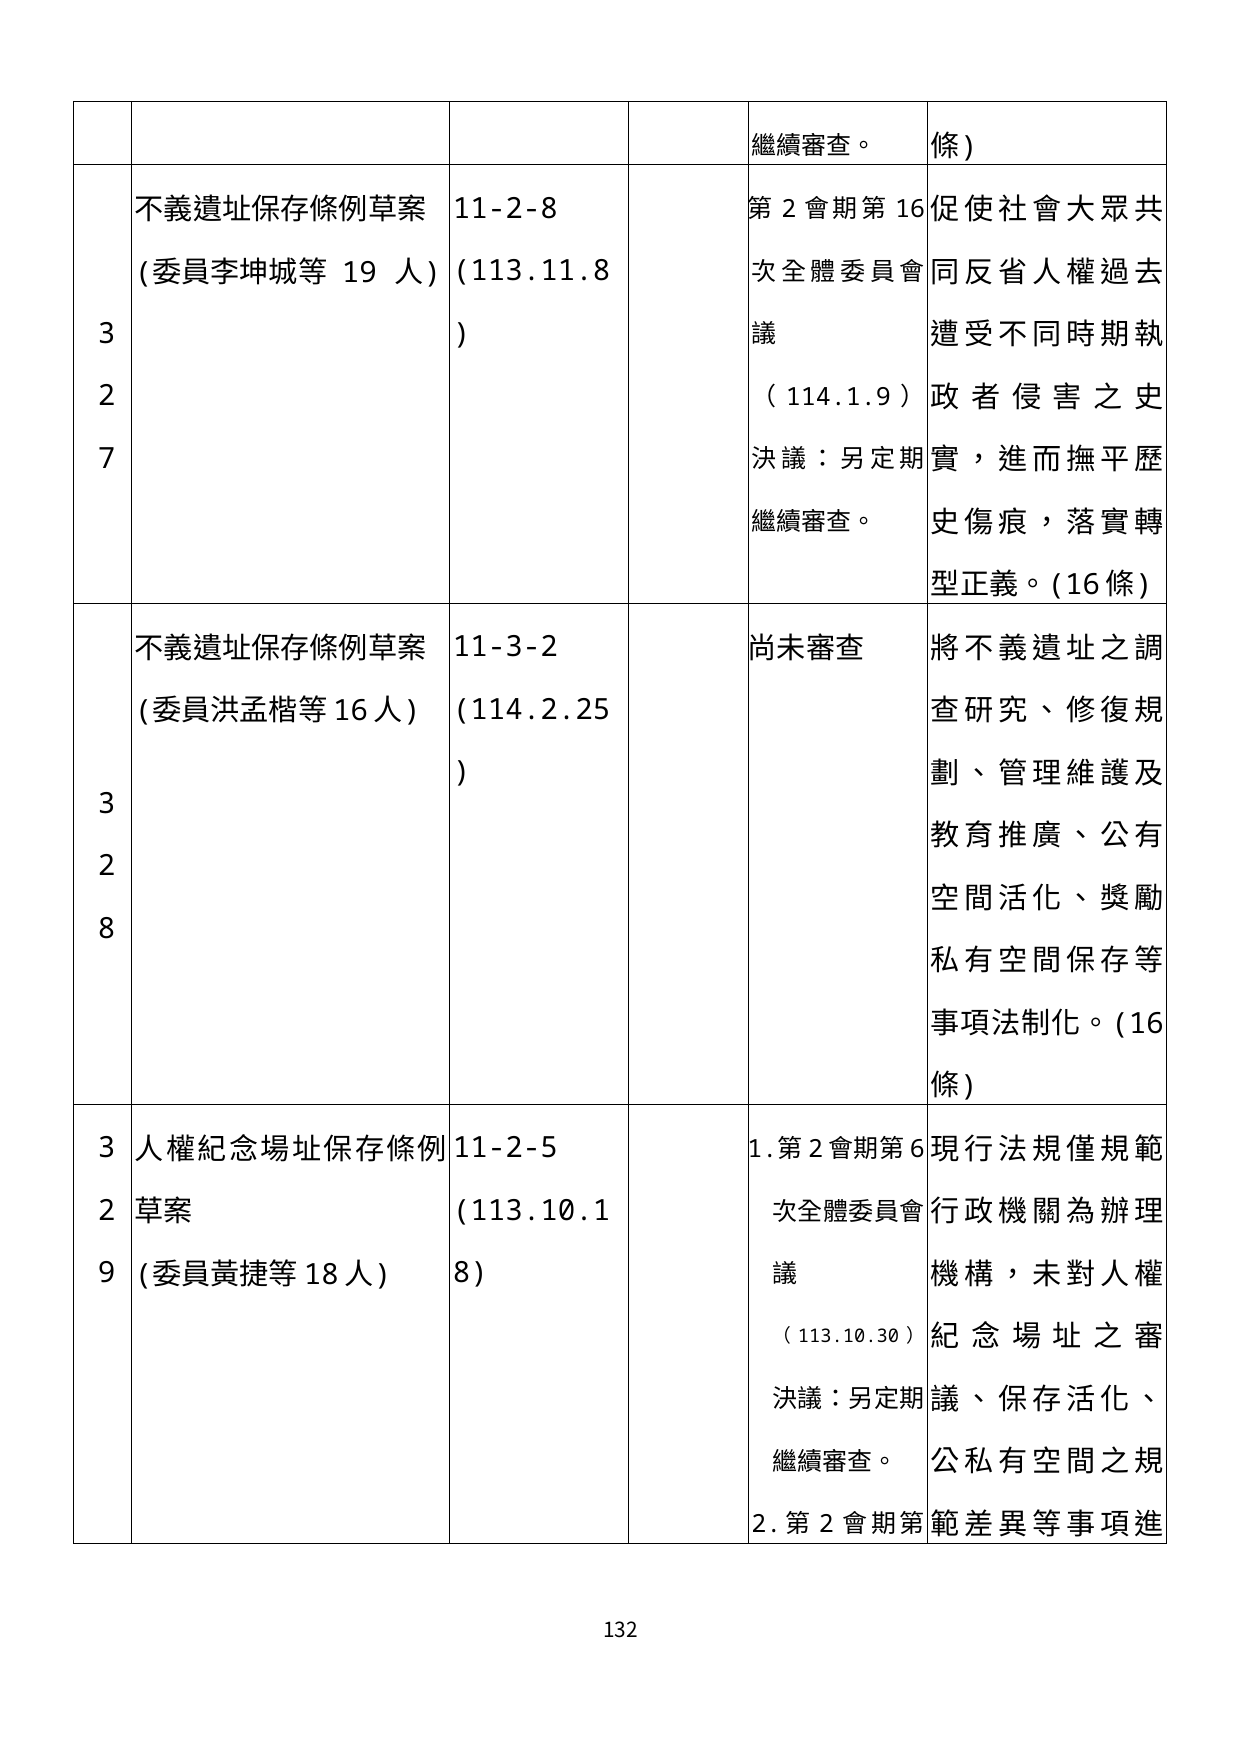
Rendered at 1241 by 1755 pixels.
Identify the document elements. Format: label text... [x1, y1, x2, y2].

table_cell 1.第2會期第6次全體委員會議（113.10.30）決議：另定期繼續審查。 2.第2會期第 [749, 1105, 927, 1542]
table_cell 11-2-5 (113.10.18) [450, 1105, 628, 1542]
table_cell 繼續審查。 [749, 102, 927, 164]
table_cell [629, 165, 748, 603]
table_cell [74, 604, 131, 1104]
table_cell [450, 102, 628, 164]
table_cell 尚未審查 [749, 604, 927, 1104]
table_cell [629, 604, 748, 1104]
table_cell [74, 102, 131, 164]
table_cell 11-2-8 (113.11.8) [450, 165, 628, 603]
table_cell 人權紀念場址保存條例草案 (委員黃捷等18人) [132, 1105, 449, 1542]
table_cell [74, 165, 131, 603]
table_cell 將不義遺址之調查研究、修復規劃、管理維護及教育推廣、公有空間活化、獎勵私有空間保存等事項法制化。(16條) [928, 604, 1166, 1104]
table_cell 11-3-2 (114.2.25) [450, 604, 628, 1104]
table_cell [132, 102, 449, 164]
table_cell [74, 1105, 131, 1542]
table_cell 條) [928, 102, 1166, 164]
table_cell 現行法規僅規範行政機關為辦理機構，未對人權紀念場址之審議、保存活化、公私有空間之規範差異等事項進 [928, 1105, 1166, 1542]
table_cell 促使社會大眾共同反省人權過去遭受不同時期執政者侵害之史實，進而撫平歷史傷痕，落實轉型正義。(16條) [928, 165, 1166, 603]
table_cell 第2會期第16次全體委員會議（114.1.9）決議：另定期繼續審查。 [749, 165, 927, 603]
table_cell [629, 102, 748, 164]
table_cell 不義遺址保存條例草案 (委員洪孟楷等16人) [132, 604, 449, 1104]
table_cell [629, 1105, 748, 1542]
table_cell 不義遺址保存條例草案 (委員李坤城等 19 人) [132, 165, 449, 603]
